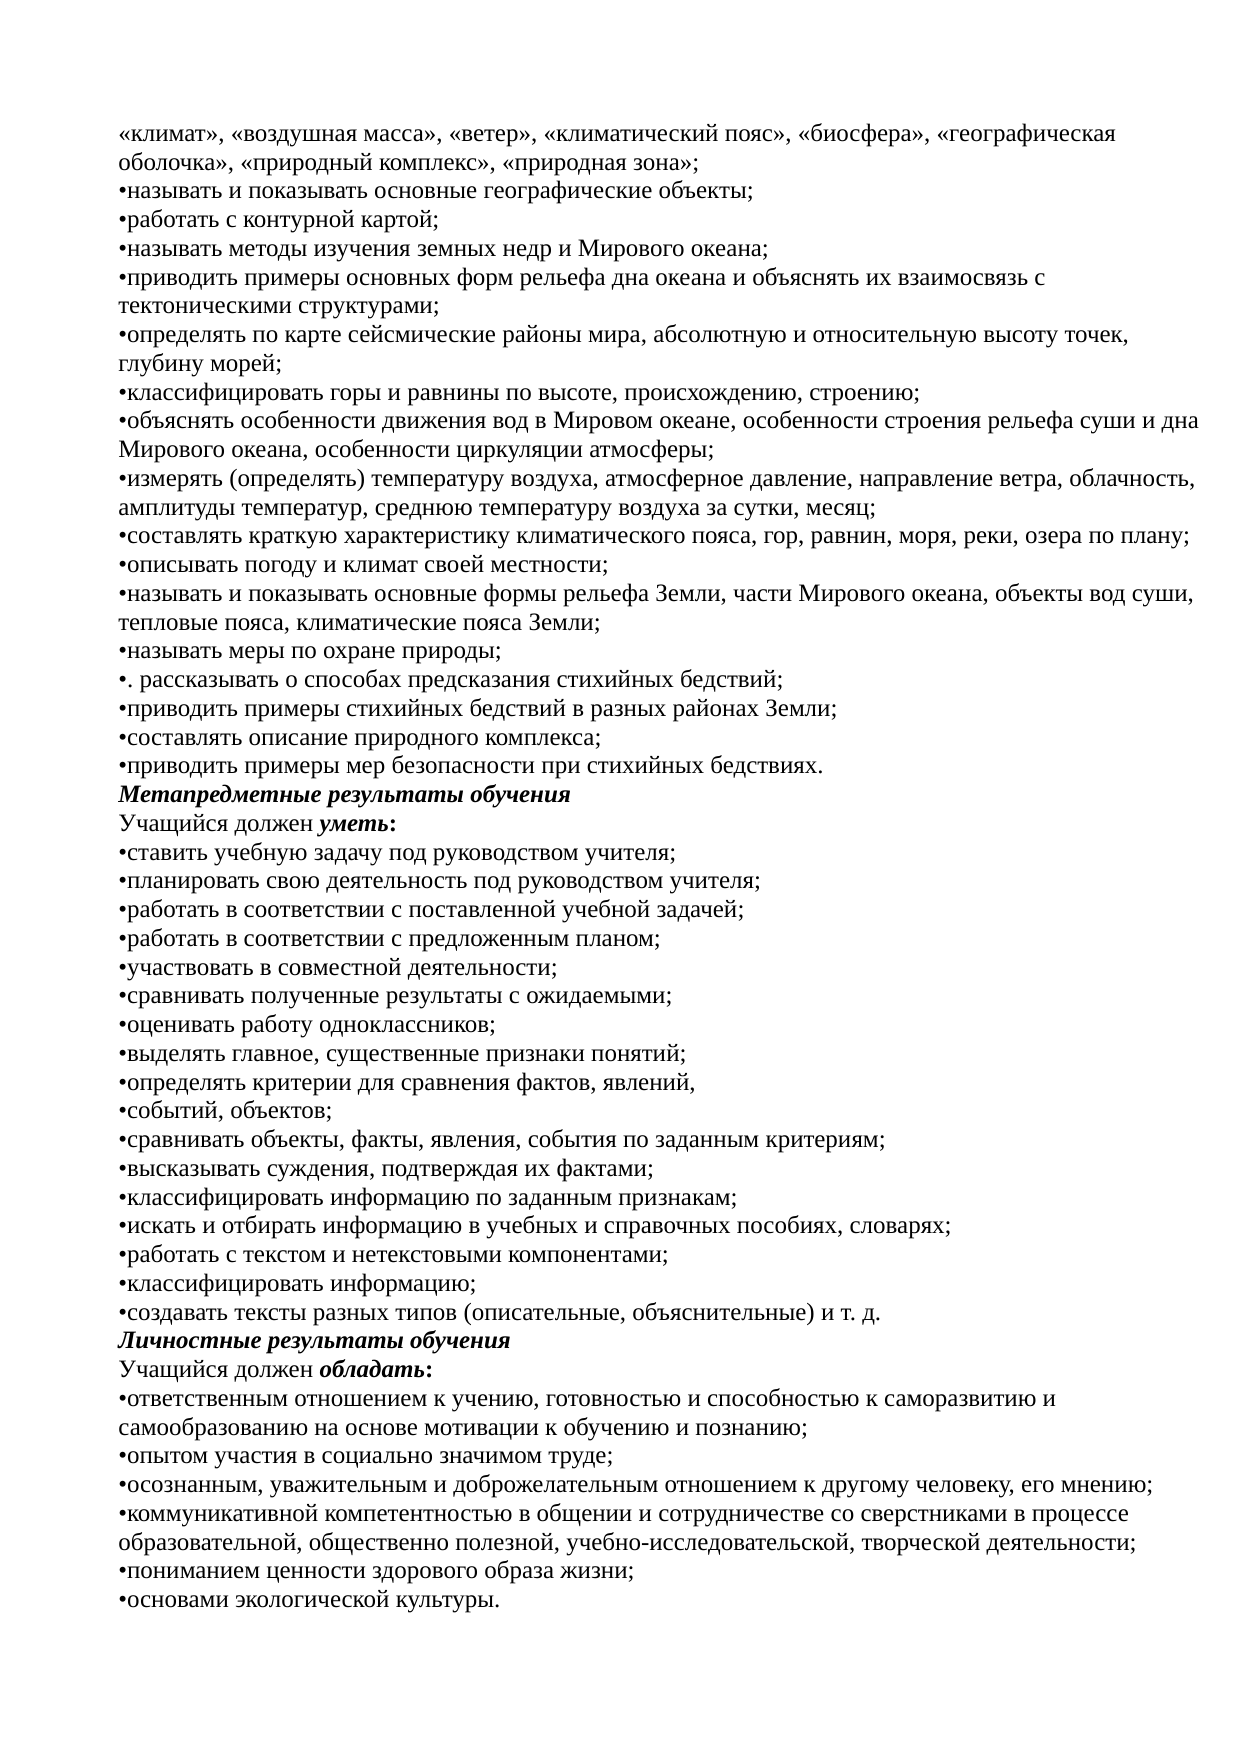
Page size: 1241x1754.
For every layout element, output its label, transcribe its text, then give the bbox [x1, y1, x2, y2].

list называть и показывать основные формы рельефа Земли, части Мирового океана, объекты вод суши, тепловые пояса, климатические пояса Земли; [118, 578, 1217, 636]
list описывать погоду и климат своей местности; [118, 549, 1217, 578]
list объяснять особенности движения вод в Мировом океане, особенности строения рельефа суши и дна Мирового океана, особенности циркуляции атмосферы; [118, 406, 1217, 463]
list пониманием ценности здорового образа жизни; [118, 1556, 1217, 1584]
list классифицировать информацию; [118, 1268, 1217, 1297]
list называть и показывать основные географические объекты; [118, 176, 1217, 204]
list определять по карте сейсмические районы мира, абсолютную и относительную высоту точек, глубину морей; [118, 319, 1217, 377]
list планировать свою деятельность под руководством учителя; [118, 866, 1217, 894]
list сравнивать полученные результаты с ожидаемыми; [118, 981, 1217, 1009]
list работать в соответствии с поставленной учебной задачей; [118, 894, 1217, 923]
text Личностные результаты обучения [118, 1326, 1217, 1354]
list приводить примеры мер безопасности при стихийных бедствиях. [118, 751, 1217, 779]
list классифицировать информацию по заданным признакам; [118, 1182, 1217, 1211]
list «климат», «воздушная масса», «ветер», «климатический пояс», «биосфера», «географическая оболочка», «природный комплекс», «природная зона»; [118, 118, 1217, 176]
list искать и отбирать информацию в учебных и справочных пособиях, словарях; [118, 1211, 1217, 1239]
list составлять описание природного комплекса; [118, 722, 1217, 751]
list выделять главное, существенные признаки понятий; [118, 1038, 1217, 1067]
list высказывать суждения, подтверждая их фактами; [118, 1153, 1217, 1182]
list называть меры по охране природы; [118, 636, 1217, 664]
list определять критерии для сравнения фактов, явлений, [118, 1067, 1217, 1096]
list создавать тексты разных типов (описательные, объяснительные) и т. д. [118, 1297, 1217, 1326]
list называть методы изучения земных недр и Мирового океана; [118, 233, 1217, 262]
list ответственным отношением к учению, готовностью и способностью к саморазвитию и самообразованию на основе мотивации к обучению и познанию; [118, 1383, 1217, 1441]
list измерять (определять) температуру воздуха, атмосферное давление, направление ветра, облачность, амплитуды температур, среднюю температуру воздуха за сутки, месяц; [118, 463, 1217, 521]
list осознанным, уважительным и доброжелательным отношением к другому человеку, его мнению; [118, 1469, 1217, 1498]
list приводить примеры основных форм рельефа дна океана и объяснять их взаимосвязь с тектоническими структурами; [118, 262, 1217, 319]
text Метапредметные результаты обучения [118, 779, 1217, 808]
list работать с контурной картой; [118, 204, 1217, 233]
list событий, объектов; [118, 1096, 1217, 1124]
list оценивать работу одноклассников; [118, 1009, 1217, 1038]
list коммуникативной компетентностью в общении и сотрудничестве со сверстниками в процессе образовательной, общественно полезной, учебно-исследовательской, творческой деятельности; [118, 1498, 1217, 1556]
list основами экологической культуры. [118, 1584, 1217, 1613]
list работать в соответствии с предложенным планом; [118, 923, 1217, 952]
list сравнивать объекты, факты, явления, события по заданным критериям; [118, 1124, 1217, 1153]
list работать с текстом и нетекстовыми компонентами; [118, 1239, 1217, 1268]
list опытом участия в социально значимом труде; [118, 1441, 1217, 1469]
list приводить примеры стихийных бедствий в разных районах Земли; [118, 693, 1217, 722]
list ставить учебную задачу под руководством учителя; [118, 837, 1217, 866]
list участвовать в совместной деятельности; [118, 952, 1217, 981]
text Учащийся должен уметь: [118, 808, 1217, 837]
list . рассказывать о способах предсказания стихийных бедствий; [118, 664, 1217, 693]
text Учащийся должен обладать: [118, 1354, 1217, 1383]
list составлять краткую характеристику климатического пояса, гор, равнин, моря, реки, озера по плану; [118, 521, 1217, 549]
list классифицировать горы и равнины по высоте, происхождению, строению; [118, 377, 1217, 406]
